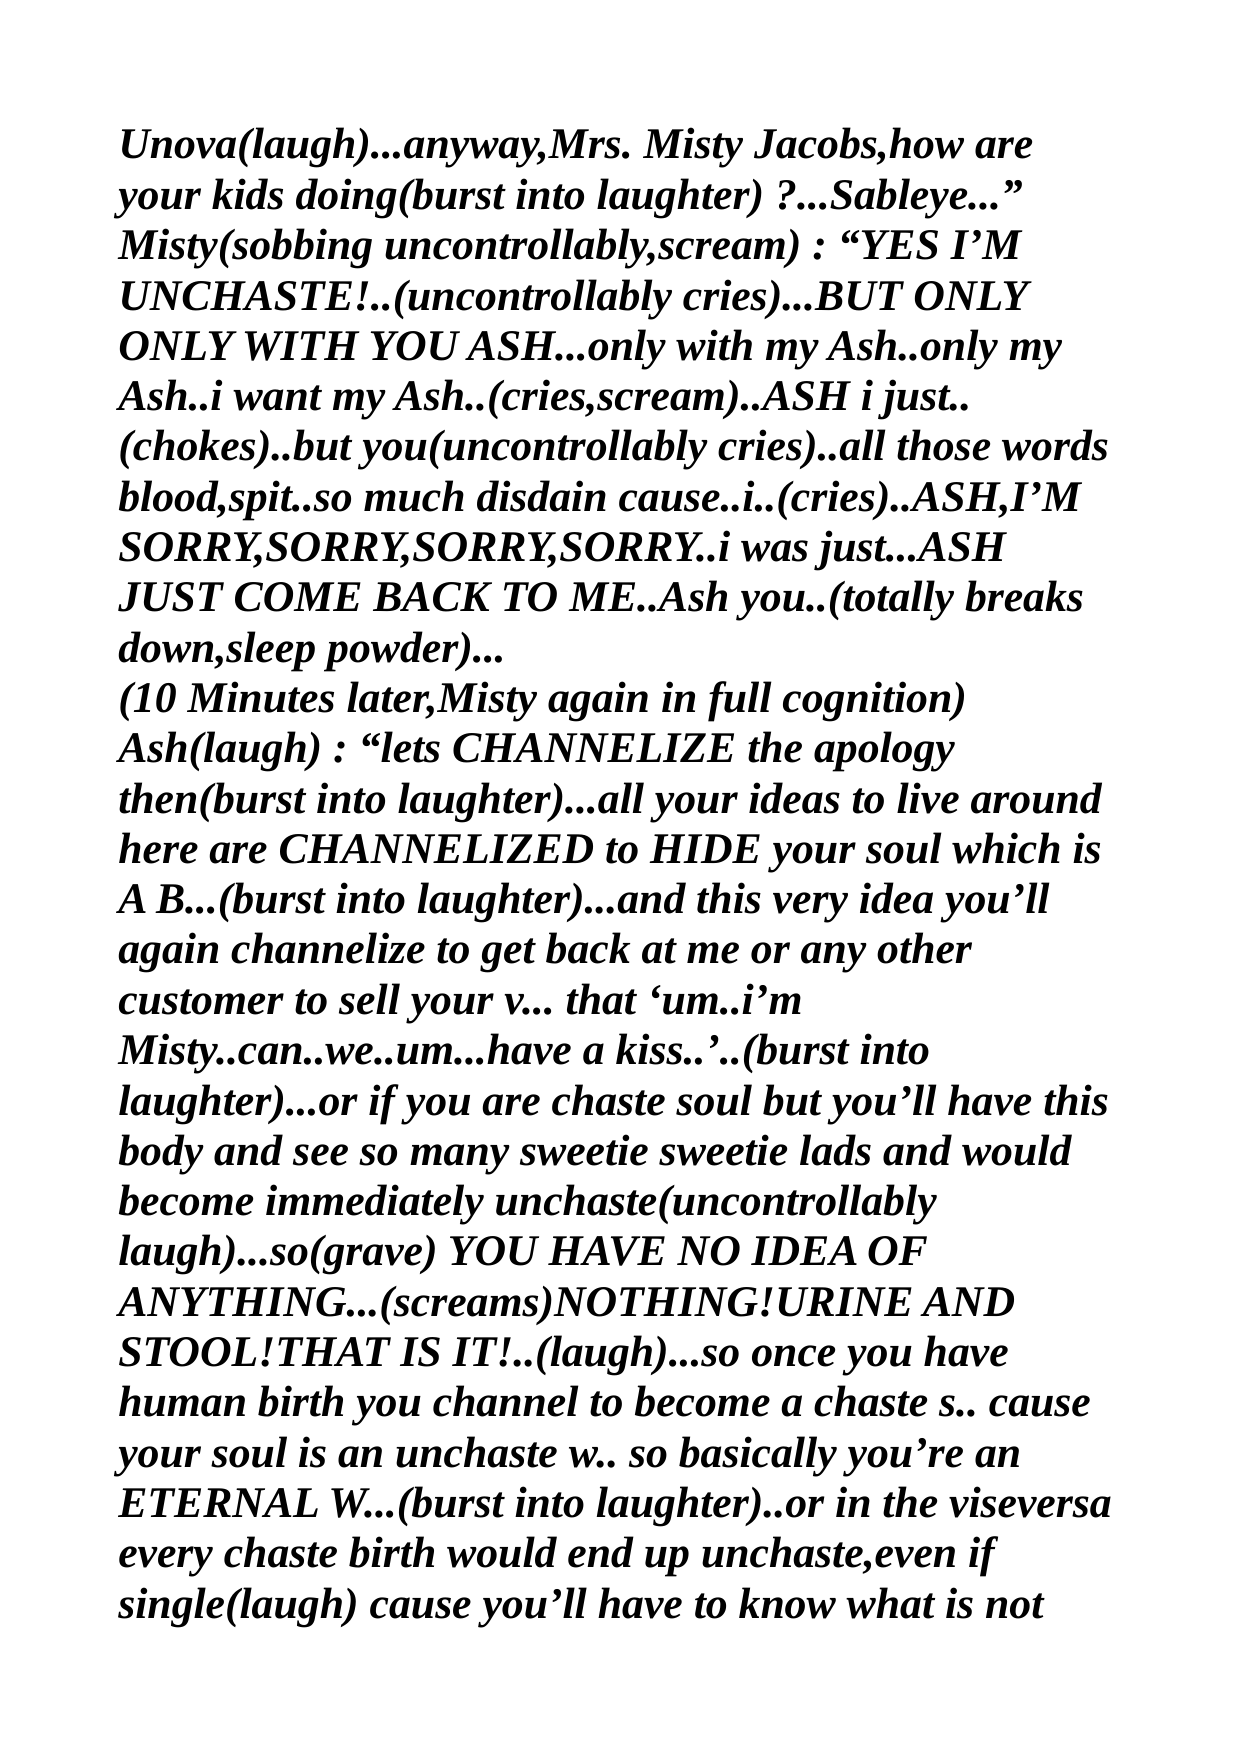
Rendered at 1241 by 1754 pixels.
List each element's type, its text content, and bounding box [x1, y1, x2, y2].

text Unova(laugh)...anyway,Mrs. Misty Jacobs,how are your kids doing(burst into laughter) ?...Sableye...” [118, 118, 1122, 219]
text Ash(laugh) : “lets CHANNELIZE the apology then(burst into laughter)...all your ideas to live around here are CHANNELIZED to HIDE your soul which is A B...(burst into laughter)...and this very idea you’ll again channelize to get back at me or any other customer to sell your v... that ‘um..i’m Misty..can..we..um...have a kiss..’..(burst into laughter)...or if you are chaste soul but you’ll have this body and see so many sweetie sweetie lads and would become immediately unchaste(uncontrollably laugh)...so(grave) YOU HAVE NO IDEA OF ANYTHING...(screams)NOTHING!URINE AND STOOL!THAT IS IT!..(laugh)...so once you have human birth you channel to become a chaste s.. cause your soul is an unchaste w.. so basically you’re an ETERNAL W...(burst into laughter)..or in the viseversa every chaste birth would end up unchaste,even if single(laugh) cause you’ll have to know what is not [118, 722, 1122, 1627]
text Misty(sobbing uncontrollably,scream) : “YES I’M UNCHASTE!..(uncontrollably cries)...BUT ONLY ONLY WITH YOU ASH...only with my Ash..only my Ash..i want my Ash..(cries,scream)..ASH i just..(chokes)..but you(uncontrollably cries)..all those words blood,spit..so much disdain cause..i..(cries)..ASH,I’M SORRY,SORRY,SORRY,SORRY..i was just...ASH JUST COME BACK TO ME..Ash you..(totally breaks down,sleep powder)... [118, 219, 1122, 672]
text (10 Minutes later,Misty again in full cognition) [118, 672, 1122, 722]
